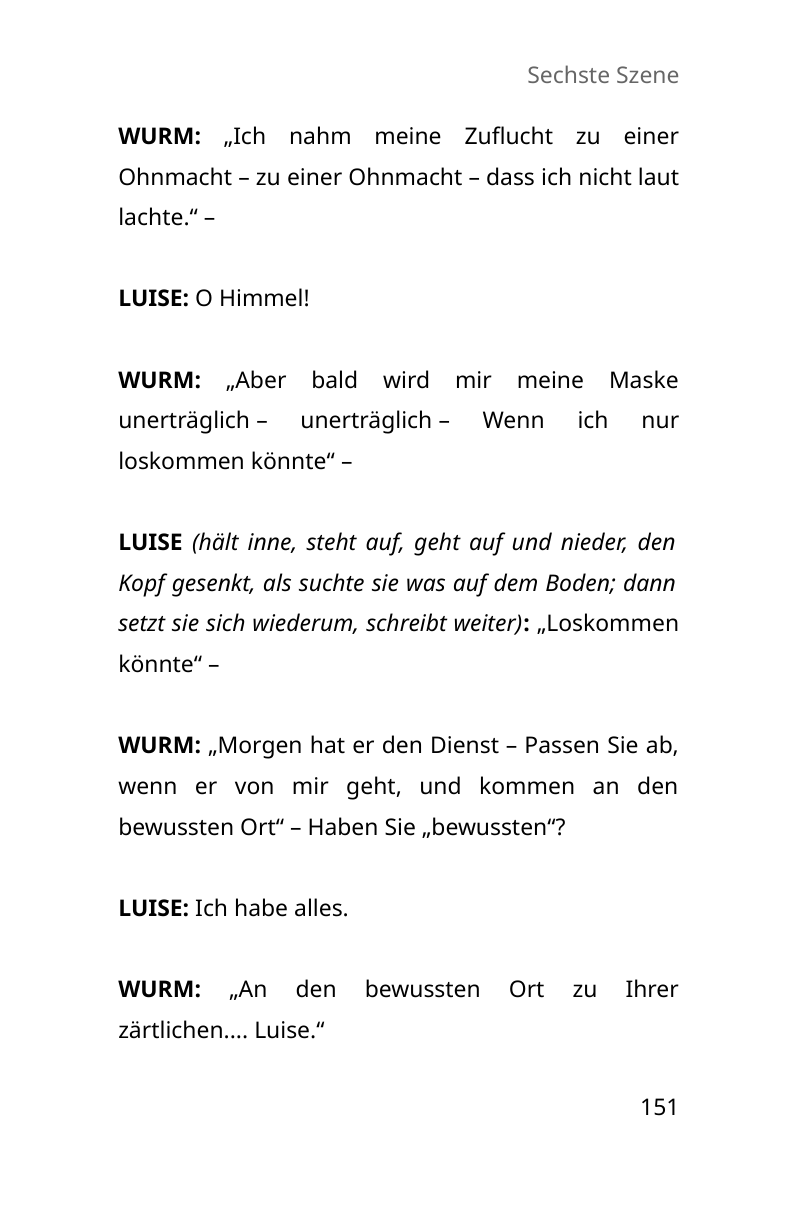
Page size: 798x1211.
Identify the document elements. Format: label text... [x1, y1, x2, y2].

text LUISE: O Himmel! [118, 253, 679, 313]
text WURM: „An den bewussten Ort zu Ihrer zärtlichen.... Luise.“ [118, 944, 679, 1045]
text WURM: „Morgen hat er den Dienst – Passen Sie ab, wenn er von mir geht, und kommen an den bewussten Ort“ – Haben Sie „bewussten“? [118, 700, 679, 842]
text WURM: „Aber bald wird mir meine Maske unerträglich – unerträglich – Wenn ich nur loskommen könnte“ – [118, 335, 679, 476]
text WURM: „Ich nahm meine Zuflucht zu einer Ohnmacht – zu einer Ohnmacht – dass ich nicht laut lachte.“ – [118, 120, 679, 232]
text LUISE (hält inne, steht auf, geht auf und nieder, den Kopf gesenkt, als suchte sie was auf dem Boden; dann setzt sie sich wiederum, schreibt weiter): „Loskommen könnte“ – [118, 497, 679, 679]
text LUISE: Ich habe alles. [118, 863, 679, 923]
